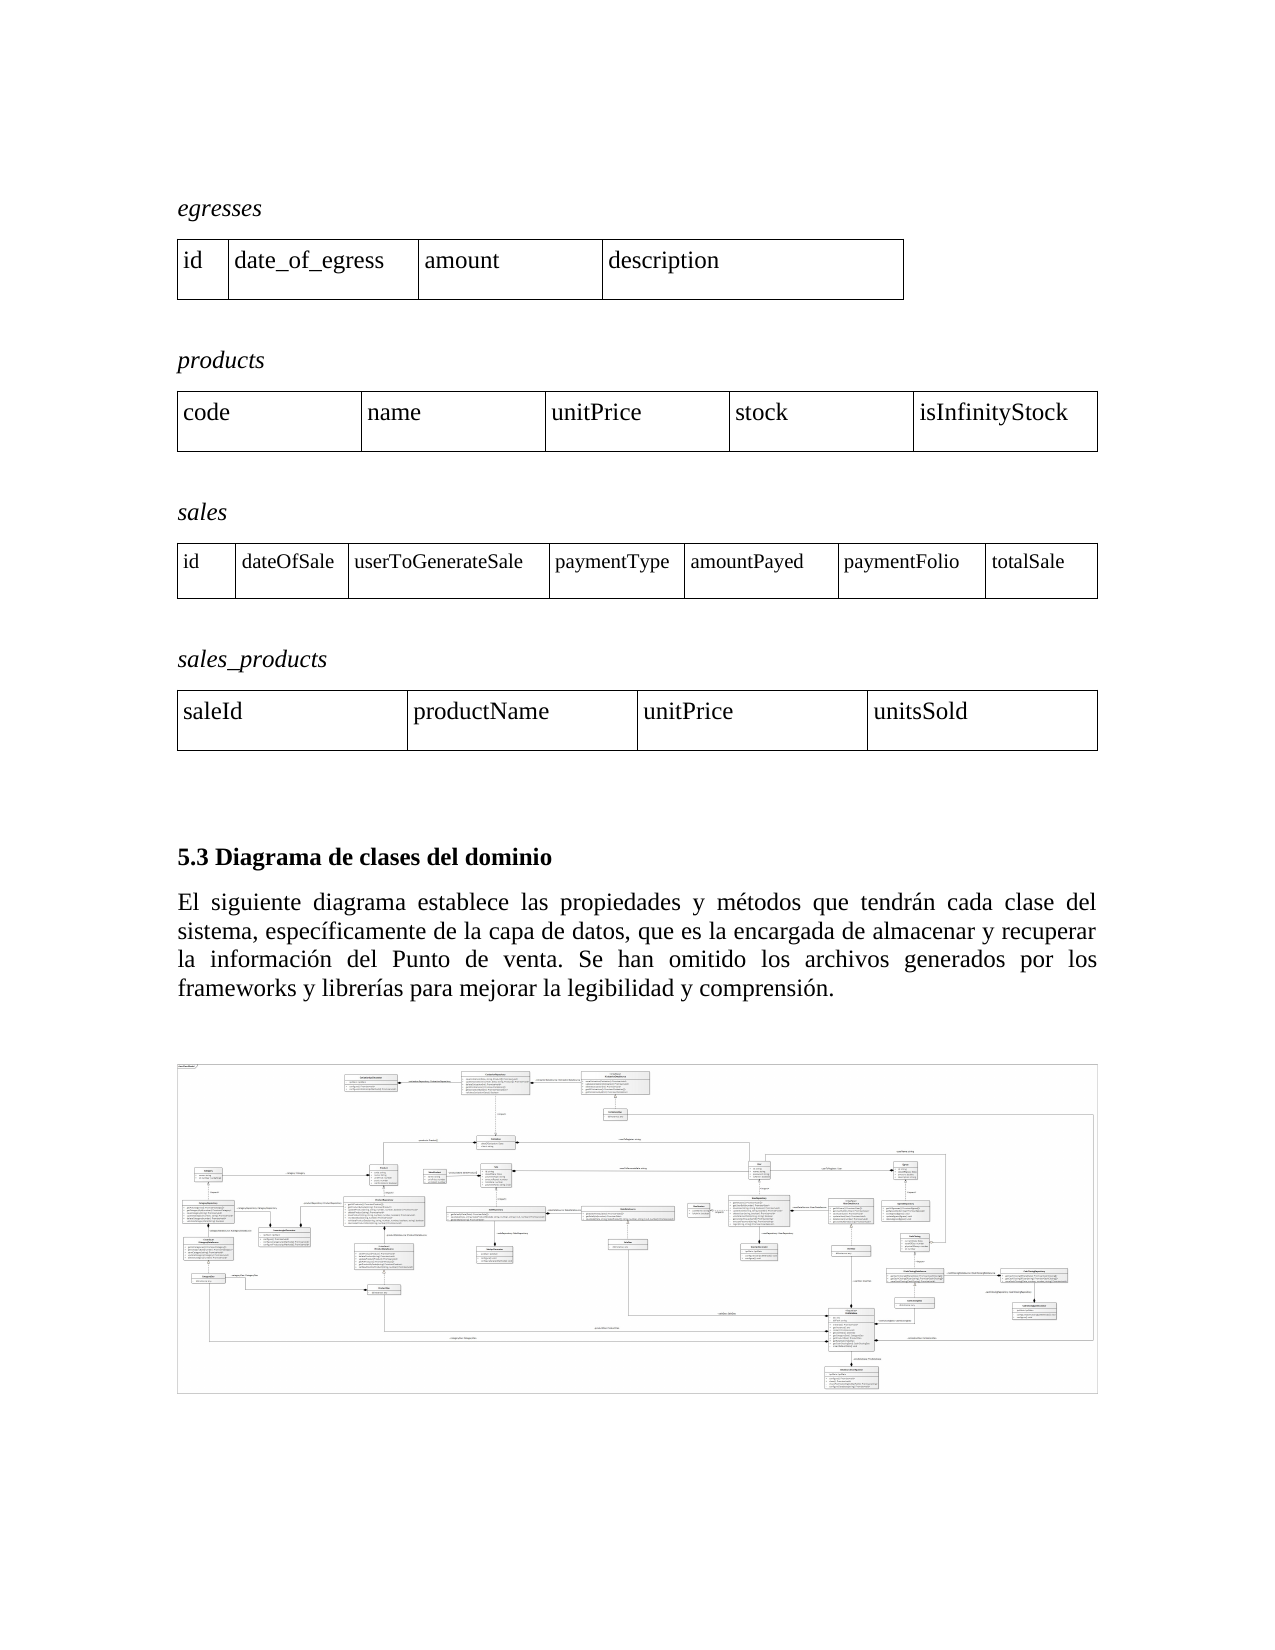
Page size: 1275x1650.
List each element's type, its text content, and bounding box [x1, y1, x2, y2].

text El siguiente diagrama establece las propiedades y métodos que tendrán cada clase del sistema, específicamente de la capa de datos, que es la encargada de almacenar y recuperar la información del Punto de venta. Se han omitido los archivos generados por los frameworks y librerías para mejorar la legibilidad y comprensión. [177, 887, 1098, 1002]
table_header date_of_egress [229, 240, 418, 299]
table_header unitsSold [868, 691, 1097, 750]
table_header amountPayed [685, 544, 838, 598]
table_header stock [730, 392, 913, 451]
text egresses [177, 193, 1098, 222]
table_header saleId [178, 691, 407, 750]
table_header productName [408, 691, 637, 750]
table_header paymentFolio [839, 544, 985, 598]
text 5.3 Diagrama de clases del dominio [177, 842, 1098, 870]
table_header name [362, 392, 545, 451]
text sales [177, 497, 1098, 526]
table_header unitPrice [638, 691, 867, 750]
table_header userToGenerateSale [349, 544, 549, 598]
table_header paymentType [550, 544, 684, 598]
table_header code [178, 392, 361, 451]
table_header amount [419, 240, 602, 299]
table_header totalSale [986, 544, 1097, 598]
table_header id [178, 544, 235, 598]
table_header dateOfSale [236, 544, 348, 598]
text sales_products [177, 644, 1098, 673]
table_header isInfinityStock [914, 392, 1097, 451]
table_header description [603, 240, 903, 299]
text products [177, 345, 1098, 374]
table_header unitPrice [546, 392, 729, 451]
table_header id [178, 240, 228, 299]
picture [177, 1064, 1098, 1394]
